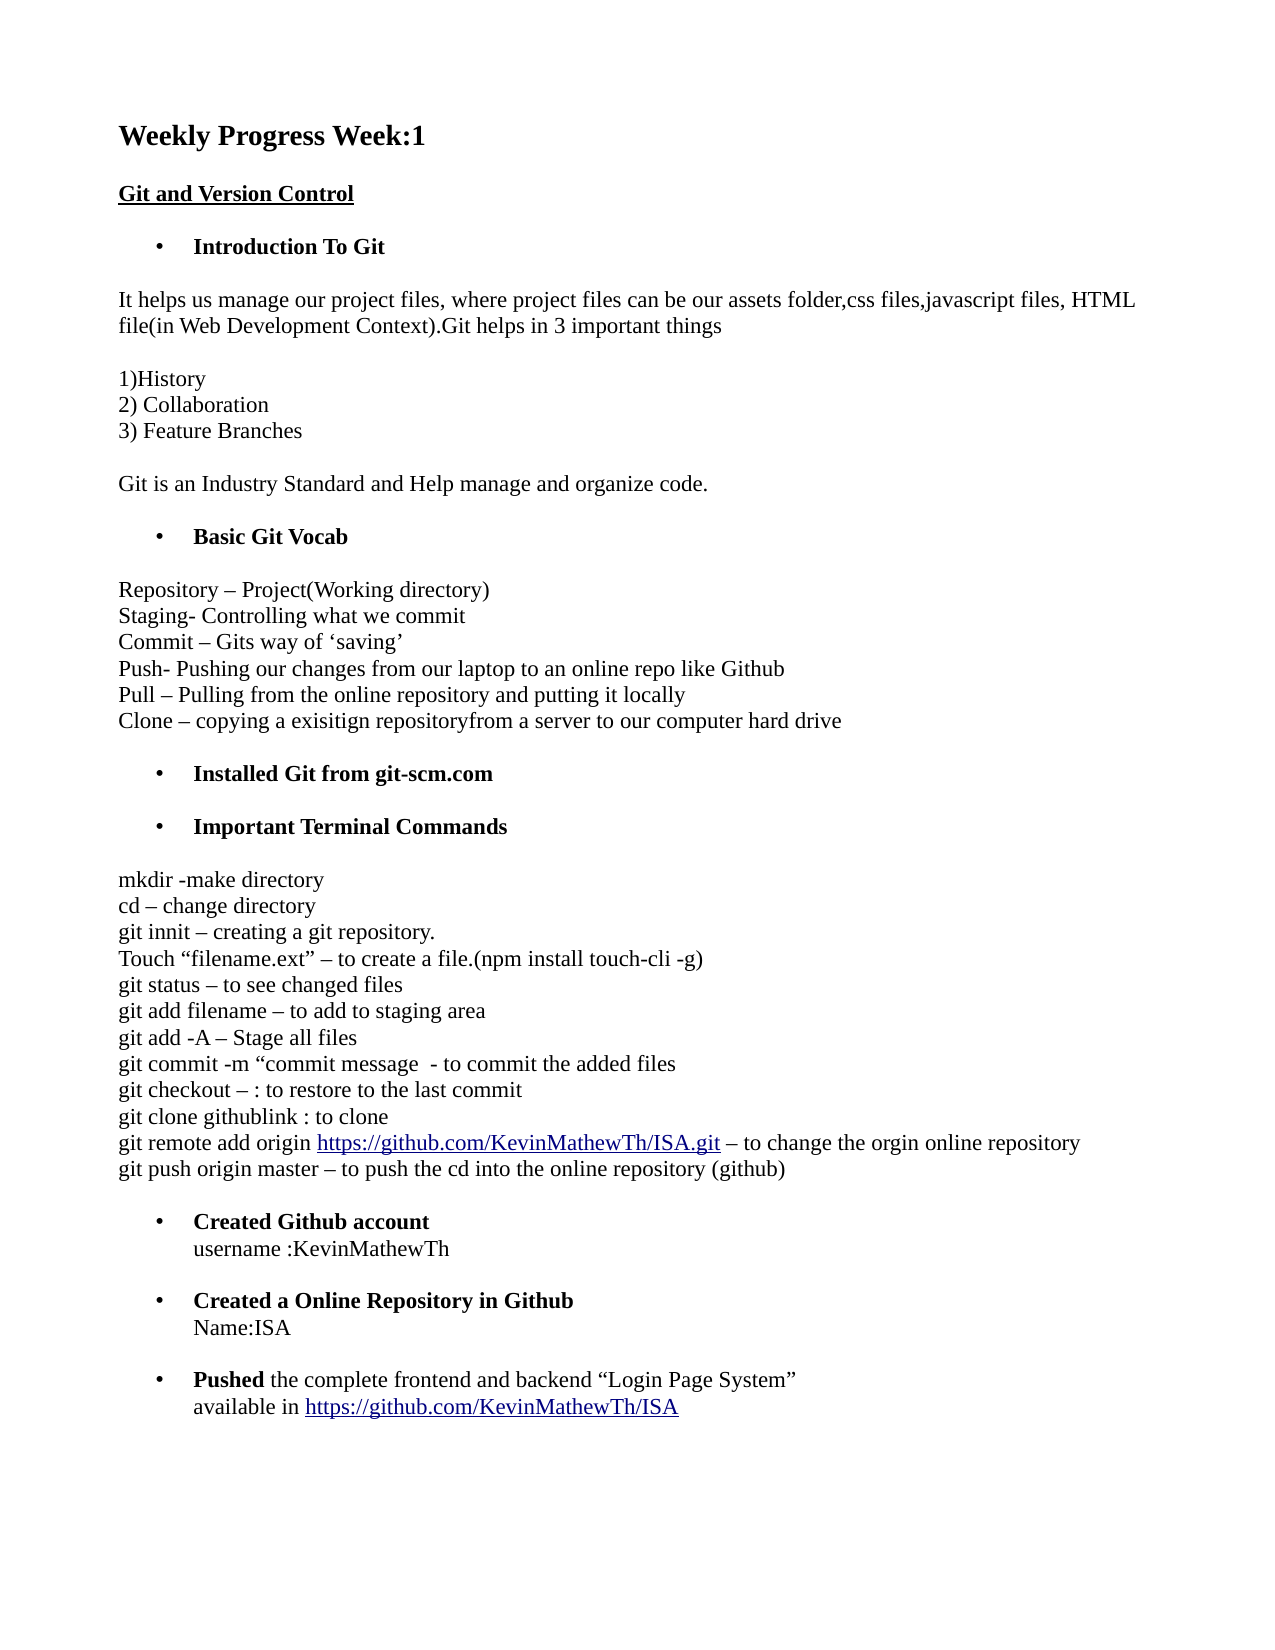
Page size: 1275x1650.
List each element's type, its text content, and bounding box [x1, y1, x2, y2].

text Pull – Pulling from the online repository and putting it locally [118, 681, 1157, 707]
text Commit – Gits way of ‘saving’ [118, 628, 1157, 655]
text git remote add origin https://github.com/KevinMathewTh/ISA.git – to change the orgin online repository [118, 1129, 1157, 1156]
text cd – change directory [118, 892, 1157, 918]
text git add -A – Stage all files [118, 1024, 1157, 1050]
list Created Github account [156, 1208, 1157, 1234]
list Installed Git from git-scm.com [156, 760, 1157, 787]
text Repository – Project(Working directory) [118, 576, 1157, 602]
list Pushed the complete frontend and backend “Login Page System” [156, 1366, 1157, 1393]
text Git is an Industry Standard and Help manage and organize code. [118, 470, 1157, 497]
list Introduction To Git [156, 233, 1157, 259]
text git add filename – to add to staging area [118, 997, 1157, 1024]
list Created a Online Repository in Github [156, 1287, 1157, 1314]
text Push- Pushing our changes from our laptop to an online repo like Github [118, 655, 1157, 681]
text Touch “filename.ext” – to create a file.(npm install touch-cli -g) [118, 945, 1157, 971]
text It helps us manage our project files, where project files can be our assets folder,css files,javascript files, HTML file(in Web Development Context).Git helps in 3 important things [118, 286, 1157, 338]
list Basic Git Vocab [156, 523, 1157, 549]
list available in https://github.com/KevinMathewTh/ISA [156, 1393, 1157, 1419]
text Clone – copying a exisitign repositoryfrom a server to our computer hard drive [118, 707, 1157, 734]
text git push origin master – to push the cd into the online repository (github) [118, 1156, 1157, 1182]
text git checkout – : to restore to the last commit [118, 1076, 1157, 1103]
text git innit – creating a git repository. [118, 918, 1157, 945]
text Weekly Progress Week:1 [118, 118, 1157, 152]
list Important Terminal Commands [156, 813, 1157, 839]
text 3) Feature Branches [118, 418, 1157, 444]
text git commit -m “commit message - to commit the added files [118, 1050, 1157, 1076]
text Staging- Controlling what we commit [118, 602, 1157, 628]
text Git and Version Control [118, 180, 1157, 207]
text git status – to see changed files [118, 971, 1157, 997]
text 1)History [118, 365, 1157, 391]
list username :KevinMathewTh [156, 1234, 1157, 1261]
text git clone githublink : to clone [118, 1103, 1157, 1129]
text 2) Collaboration [118, 391, 1157, 418]
text mkdir -make directory [118, 866, 1157, 892]
list Name:ISA [156, 1314, 1157, 1340]
